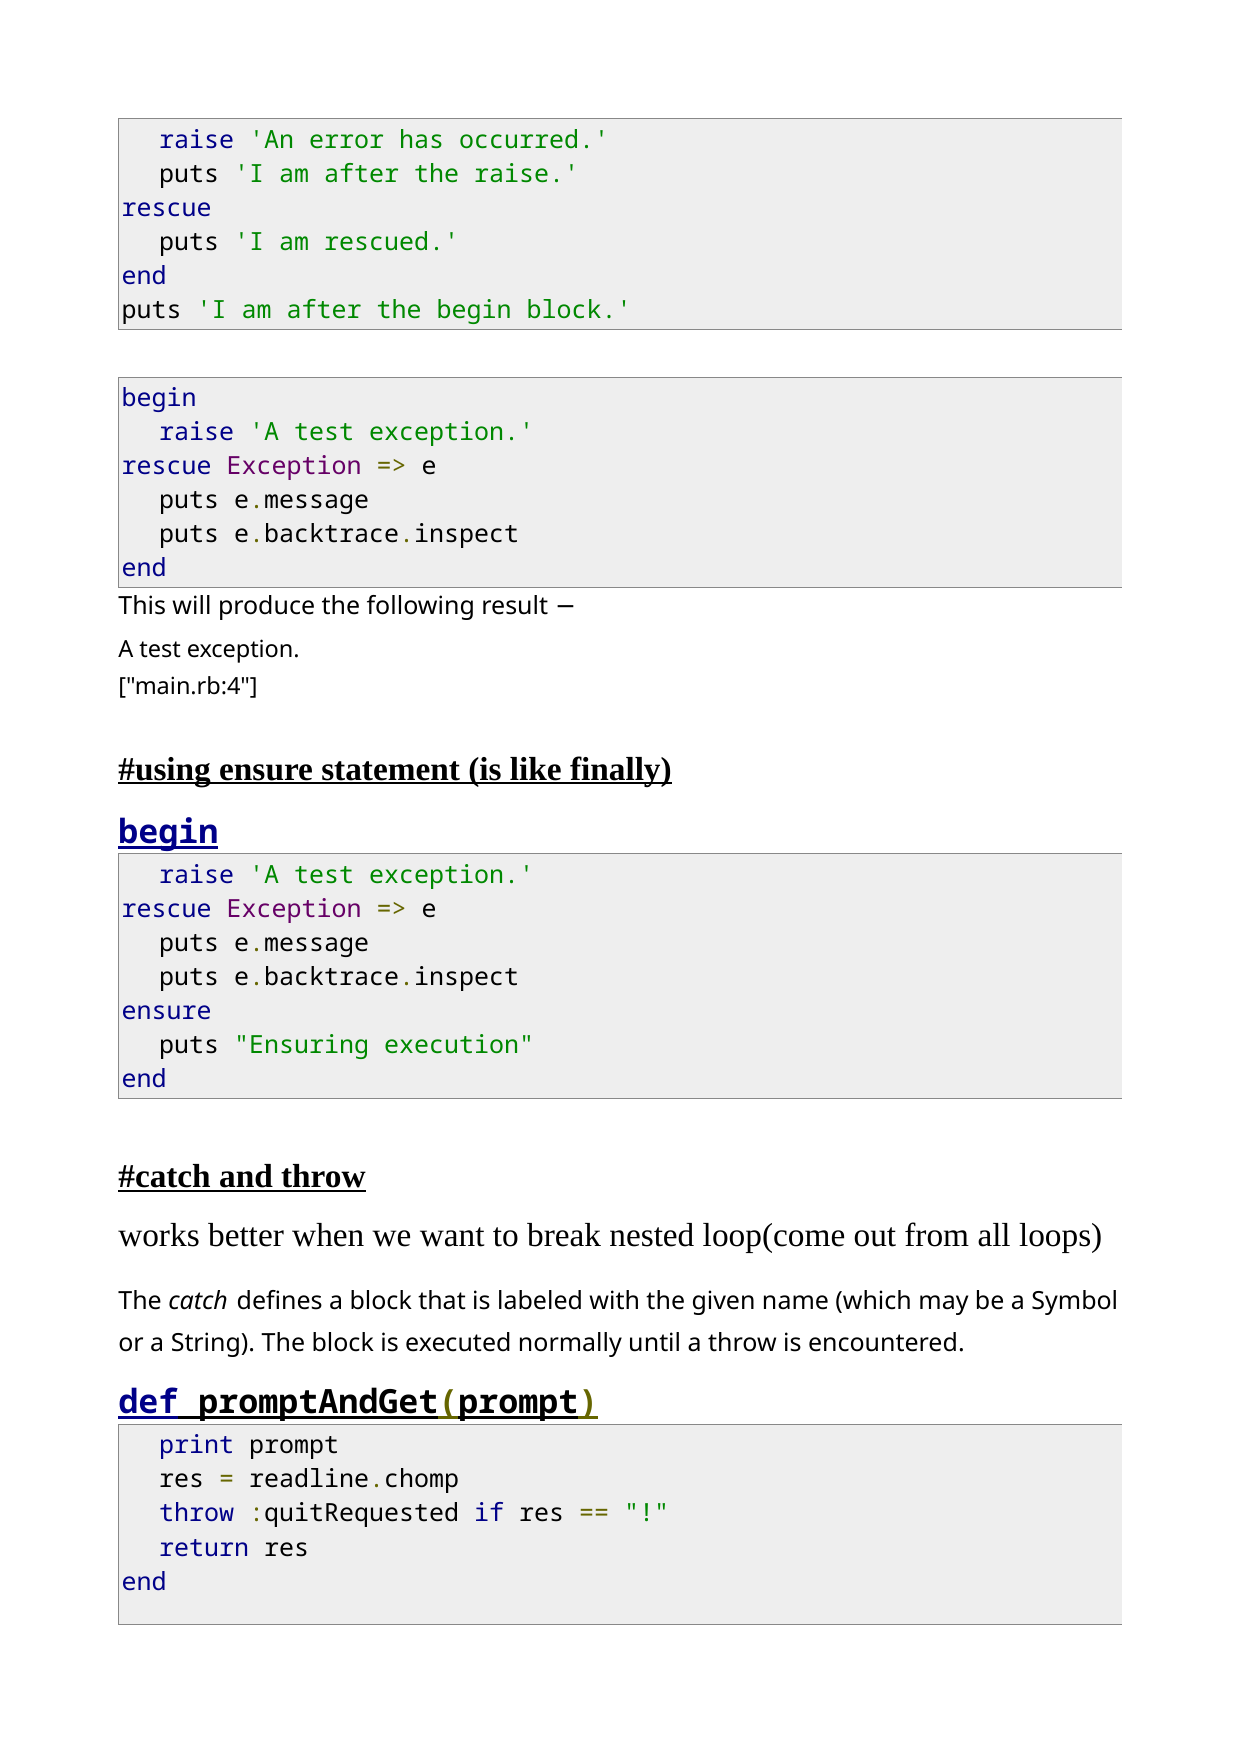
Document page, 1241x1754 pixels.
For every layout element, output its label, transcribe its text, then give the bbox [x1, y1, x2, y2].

text The catch defines a block that is labeled with the given name (which may be a Symbol or a String). The block is executed normally until a throw is encountered. [118, 1274, 1122, 1359]
text begin [118, 808, 1122, 853]
text ["main.rb:4"] [118, 664, 1122, 702]
text puts e.backtrace.inspect [119, 955, 1122, 989]
text begin [119, 378, 1122, 411]
text raise 'A test exception.' [119, 411, 1122, 445]
text throw :quitRequested if res == "!" [119, 1492, 1122, 1526]
text This will produce the following result − [118, 588, 1122, 621]
text end [119, 1560, 1122, 1594]
text puts e.message [119, 479, 1122, 513]
text rescue Exception => e [119, 445, 1122, 479]
text puts 'I am after the begin block.' [119, 288, 1122, 329]
text ensure [119, 989, 1122, 1023]
text res = readline.chomp [119, 1458, 1122, 1492]
text puts e.message [119, 921, 1122, 955]
text works better when we want to break nested loop(come out from all loops) [118, 1215, 1122, 1254]
text def promptAndGet(prompt) [118, 1378, 1122, 1424]
text end [119, 547, 1122, 587]
text return res [119, 1526, 1122, 1560]
text print prompt [119, 1425, 1122, 1458]
text end [119, 254, 1122, 288]
text raise 'An error has occurred.' [119, 119, 1122, 152]
text A test exception. [118, 627, 1122, 664]
text puts e.backtrace.inspect [119, 513, 1122, 547]
text puts 'I am after the raise.' [119, 152, 1122, 186]
text puts 'I am rescued.' [119, 220, 1122, 254]
text raise 'A test exception.' [119, 854, 1122, 887]
text #using ensure statement (is like finally) [118, 749, 1122, 787]
text rescue Exception => e [119, 887, 1122, 921]
text #catch and throw [118, 1157, 1122, 1195]
text puts "Ensuring execution" [119, 1023, 1122, 1058]
text end [119, 1058, 1122, 1098]
text rescue [119, 186, 1122, 220]
